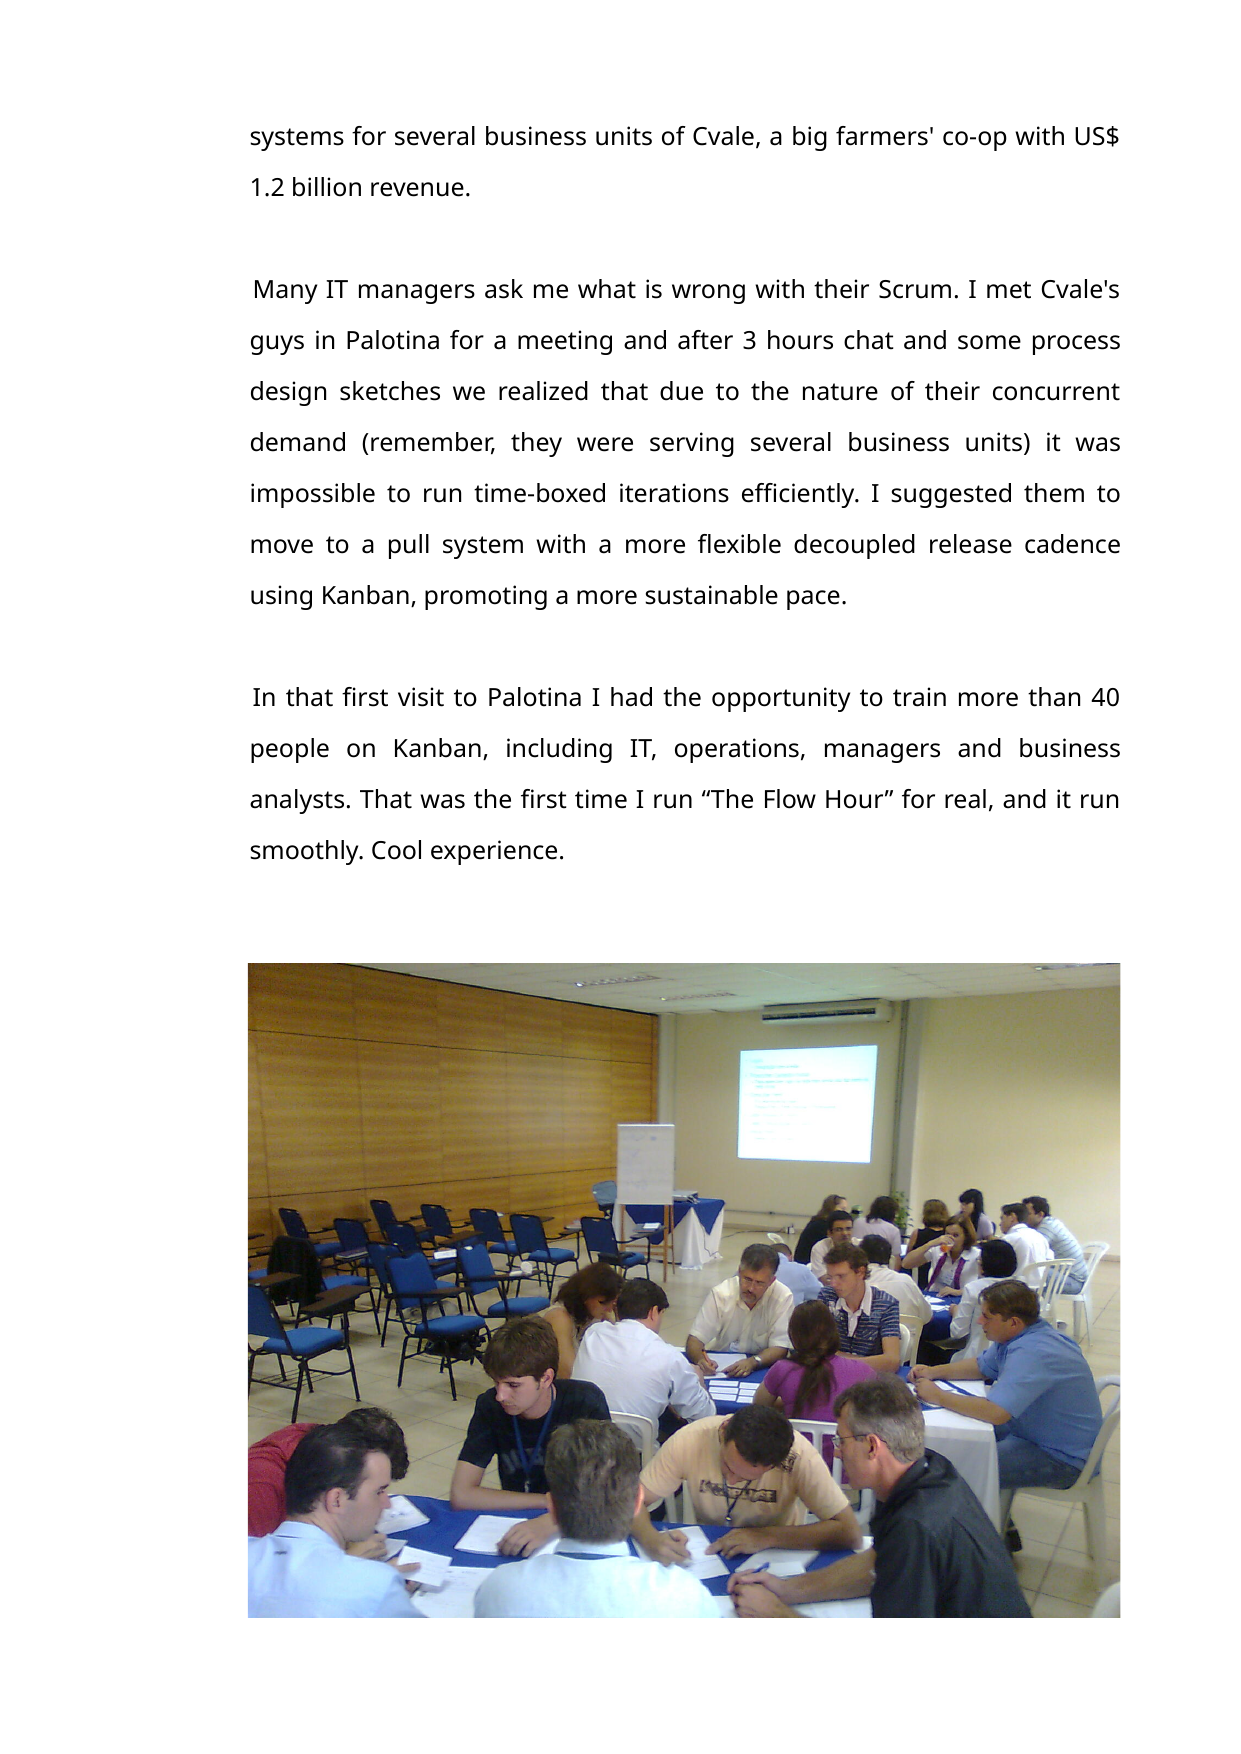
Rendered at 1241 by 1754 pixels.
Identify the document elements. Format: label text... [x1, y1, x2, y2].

text In that first visit to Palotina I had the opportunity to train more than 40 people on Kanban, including IT, operations, managers and business analysts. That was the first time I run “The Flow Hour” for real, and it run smoothly. Cool experience. [249, 679, 1122, 867]
text Many IT managers ask me what is wrong with their Scrum. I met Cvale's guys in Palotina for a meeting and after 3 hours chat and some process design sketches we realized that due to the nature of their concurrent demand (remember, they were serving several business units) it was impossible to run time-boxed iterations efficiently. I suggested them to move to a pull system with a more flexible decoupled release cadence using Kanban, promoting a more sustainable pace. [249, 271, 1122, 612]
picture [247, 963, 1121, 1618]
text systems for several business units of Cvale, a big farmers' co-op with US$ 1.2 billion revenue. [249, 118, 1122, 203]
